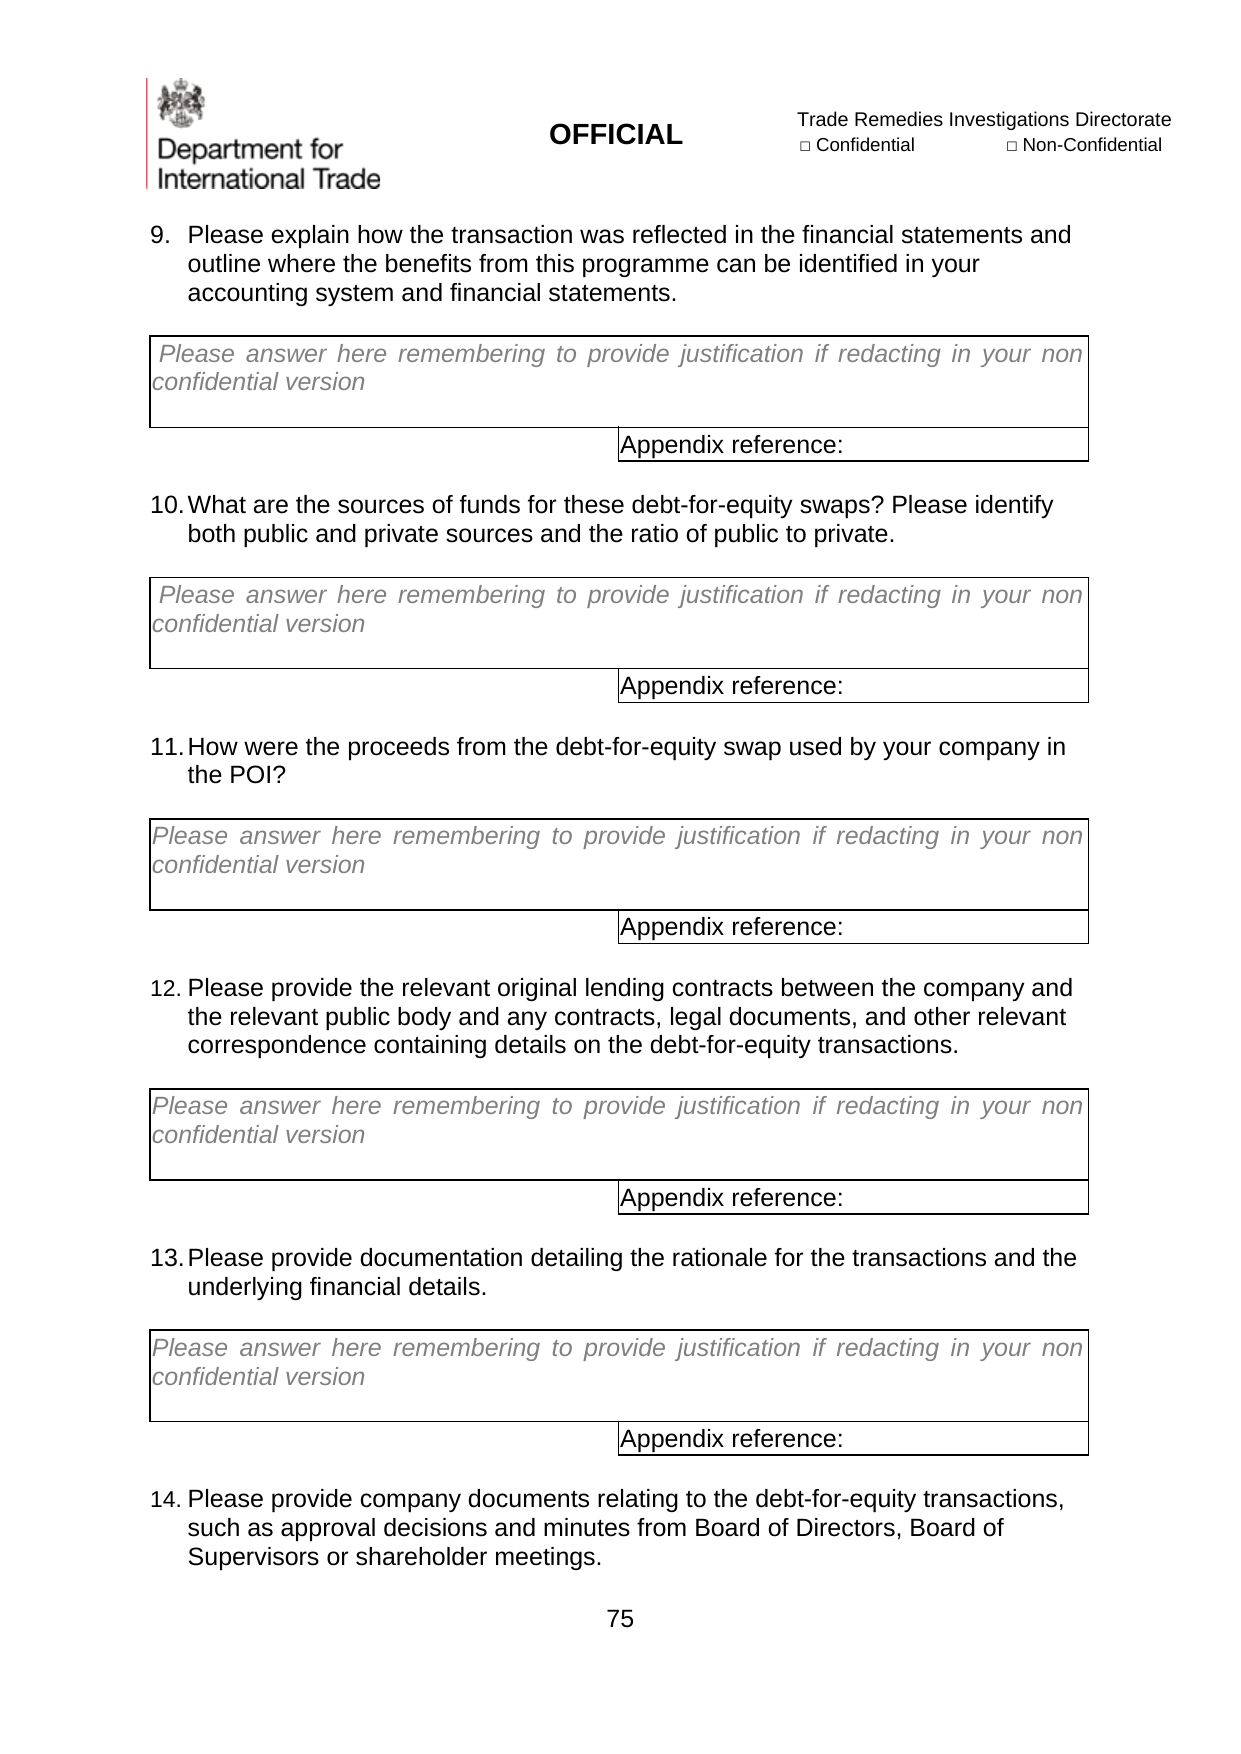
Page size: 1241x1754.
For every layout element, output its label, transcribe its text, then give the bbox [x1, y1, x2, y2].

list Please provide the relevant original lending contracts between the company and the relevant public body and any contracts, legal documents, and other relevant correspondence containing details on the debt-for-equity transactions. [150, 973, 1090, 1059]
table_cell Appendix reference: [619, 669, 1088, 701]
list What are the sources of funds for these debt-for-equity swaps? Please identify both public and private sources and the ratio of public to private. [150, 490, 1090, 548]
list Please provide documentation detailing the rationale for the transactions and the underlying financial details. [150, 1243, 1090, 1301]
table_cell [150, 1181, 618, 1213]
table_cell [150, 1422, 618, 1454]
table_cell Appendix reference: [619, 1422, 1088, 1454]
list How were the proceeds from the debt-for-equity swap used by your company in the POI? [150, 732, 1090, 789]
table_cell Appendix reference: [619, 911, 1088, 943]
list Please provide company documents relating to the debt-for-equity transactions, such as approval decisions and minutes from Board of Directors, Board of Supervisors or shareholder meetings. [150, 1484, 1090, 1571]
table_header Please answer here remembering to provide justification if redacting in your non confidential version [151, 1090, 1088, 1179]
table_cell [150, 669, 618, 701]
table_cell [150, 428, 618, 460]
table_header Please answer here remembering to provide justification if redacting in your non confidential version [151, 578, 1088, 668]
list Please explain how the transaction was reflected in the financial statements and outline where the benefits from this programme can be identified in your accounting system and financial statements. [150, 220, 1090, 306]
table_cell Appendix reference: [619, 428, 1088, 460]
table_header Please answer here remembering to provide justification if redacting in your non confidential version [151, 1331, 1088, 1421]
table_cell [150, 911, 618, 943]
table_cell Appendix reference: [619, 1181, 1088, 1213]
table_header Please answer here remembering to provide justification if redacting in your non confidential version [151, 337, 1088, 426]
table_header Please answer here remembering to provide justification if redacting in your non confidential version [151, 820, 1088, 909]
